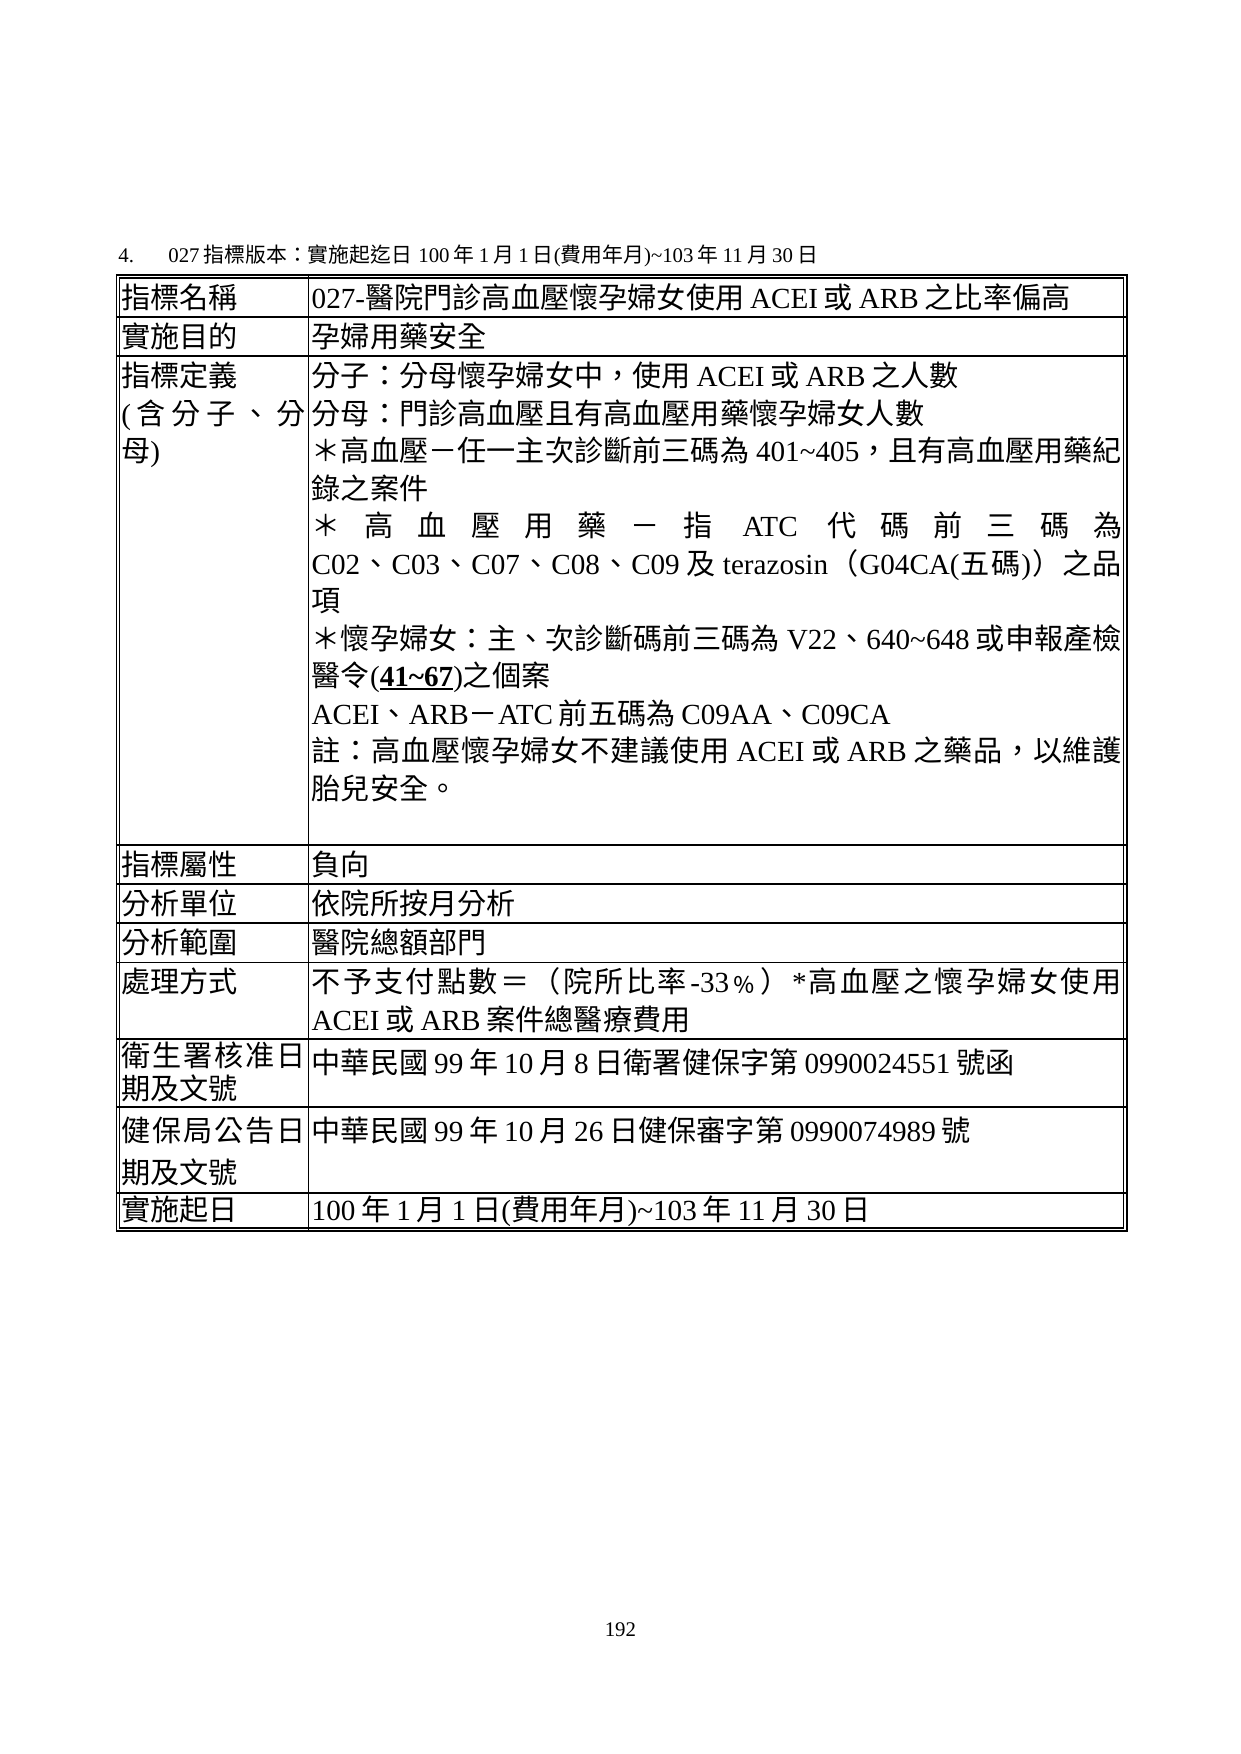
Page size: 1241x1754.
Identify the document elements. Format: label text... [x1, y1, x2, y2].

table_cell 100年1月1日(費用年月)~103年11月30日 [309, 1194, 1123, 1227]
table_cell 實施起日 [120, 1194, 308, 1227]
table_cell 指標屬性 [120, 846, 308, 883]
table_cell 健保局公告日期及文號 [120, 1108, 308, 1192]
table_cell 負向 [309, 846, 1123, 883]
table_cell 分子：分母懷孕婦女中，使用ACEI或ARB之人數 分母：門診高血壓且有高血壓用藥懷孕婦女人數 ＊高血壓－任一主次診斷前三碼為401~405，且有高血壓用藥紀錄之案件 ＊高血壓用藥－指ATC代碼前三碼為C02、C03、C07、C08、C09及terazosin（G04CA(五碼)）之品項 ＊懷孕婦女：主、次診斷碼前三碼為V22、640~648或申報產檢醫令(41~67)之個案 ACEI、ARB－ATC前五碼為C09AA、C09CA 註：高血壓懷孕婦女不建議使用ACEI或ARB之藥品，以維護胎兒安全。 [309, 357, 1123, 844]
table_header 027-醫院門診高血壓懷孕婦女使用ACEI或ARB之比率偏高 [309, 279, 1123, 316]
table_cell 中華民國99年10月8日衛署健保字第0990024551號函 [309, 1040, 1123, 1106]
table_header 指標名稱 [120, 279, 308, 316]
table_cell 醫院總額部門 [309, 924, 1123, 961]
table_cell 不予支付點數＝（院所比率-33﹪）*高血壓之懷孕婦女使用ACEI或ARB案件總醫療費用 [309, 963, 1123, 1038]
table_cell 分析範圍 [120, 924, 308, 961]
table_cell 處理方式 [120, 963, 308, 1038]
table_cell 中華民國99年10月26日健保審字第0990074989號 [309, 1108, 1123, 1192]
table_cell 分析單位 [120, 885, 308, 922]
table_cell 依院所按月分析 [309, 885, 1123, 922]
table_cell 實施目的 [120, 318, 308, 355]
table_cell 衛生署核准日期及文號 [120, 1040, 308, 1106]
table_cell 孕婦用藥安全 [309, 318, 1123, 355]
subtitle 027指標版本：實施起迄日 100年1月1日(費用年月)~103年11月30日 [118, 211, 1122, 274]
table_cell 指標定義 (含分子、分母) [120, 357, 308, 844]
